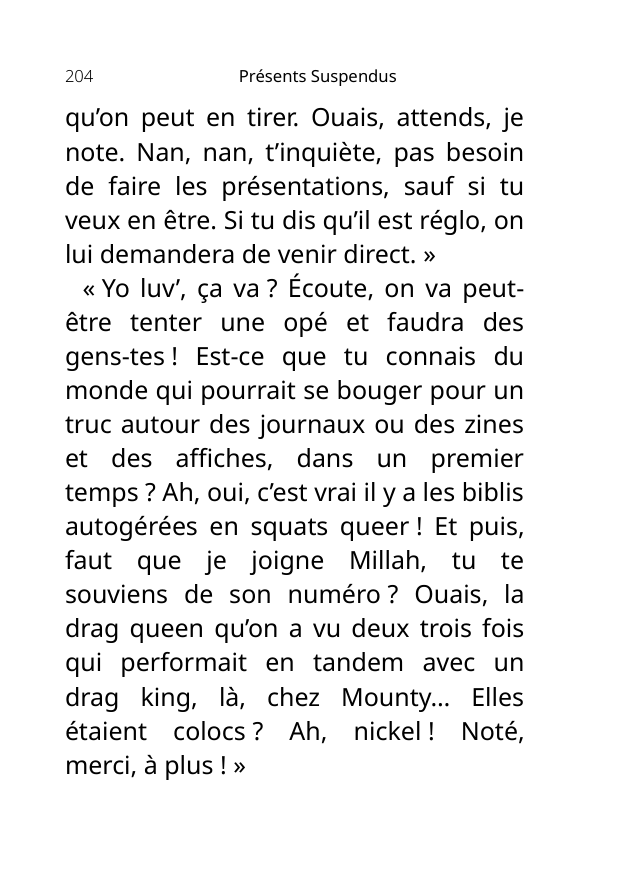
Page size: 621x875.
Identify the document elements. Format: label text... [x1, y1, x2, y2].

text « Yo luv’, ça va ? Écoute, on va peut-être tenter une opé et faudra des gens-tes ! Est-ce que tu connais du monde qui pourrait se bouger pour un truc autour des journaux ou des zines et des affiches, dans un premier temps ? Ah, oui, c’est vrai il y a les biblis autogérées en squats queer ! Et puis, faut que je joigne Millah, tu te souviens de son numéro ? Ouais, la drag queen qu’on a vu deux trois fois qui performait en tandem avec un drag king, là, chez Mounty… Elles étaient colocs ? Ah, nickel ! Noté, merci, à plus ! » [65, 270, 524, 781]
text qu’on peut en tirer. Ouais, attends, je note. Nan, nan, t’inquiète, pas besoin de faire les présentations, sauf si tu veux en être. Si tu dis qu’il est réglo, on lui demandera de venir direct. » [65, 100, 524, 270]
